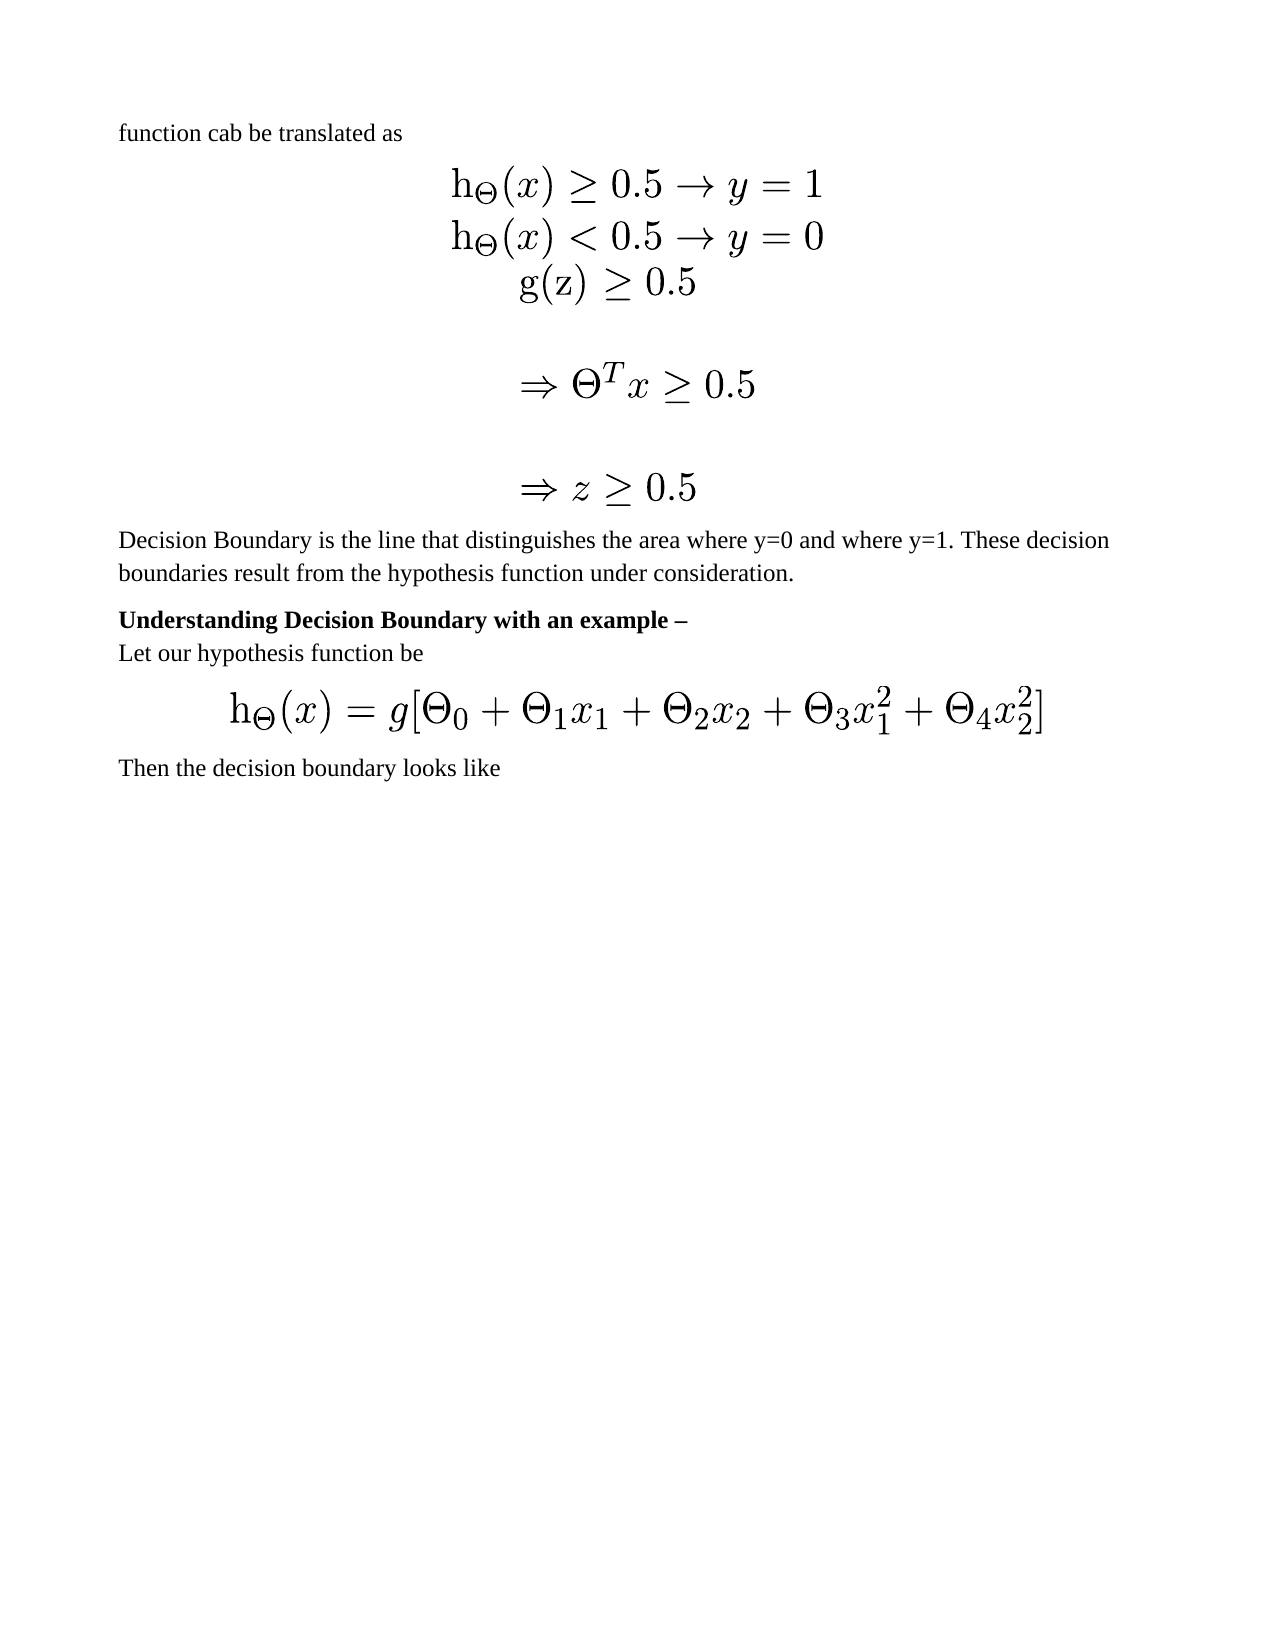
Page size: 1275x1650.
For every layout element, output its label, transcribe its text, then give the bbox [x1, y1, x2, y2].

text Decision Boundary is the line that distinguishes the area where y=0 and where y=1. These decision boundaries result from the hypothesis function under consideration. [118, 525, 1157, 587]
text function cab be translated as [118, 118, 1157, 147]
text Understanding Decision Boundary with an example – Let our hypothesis function be [118, 605, 1157, 667]
text Then the decision boundary looks like [118, 753, 1157, 782]
